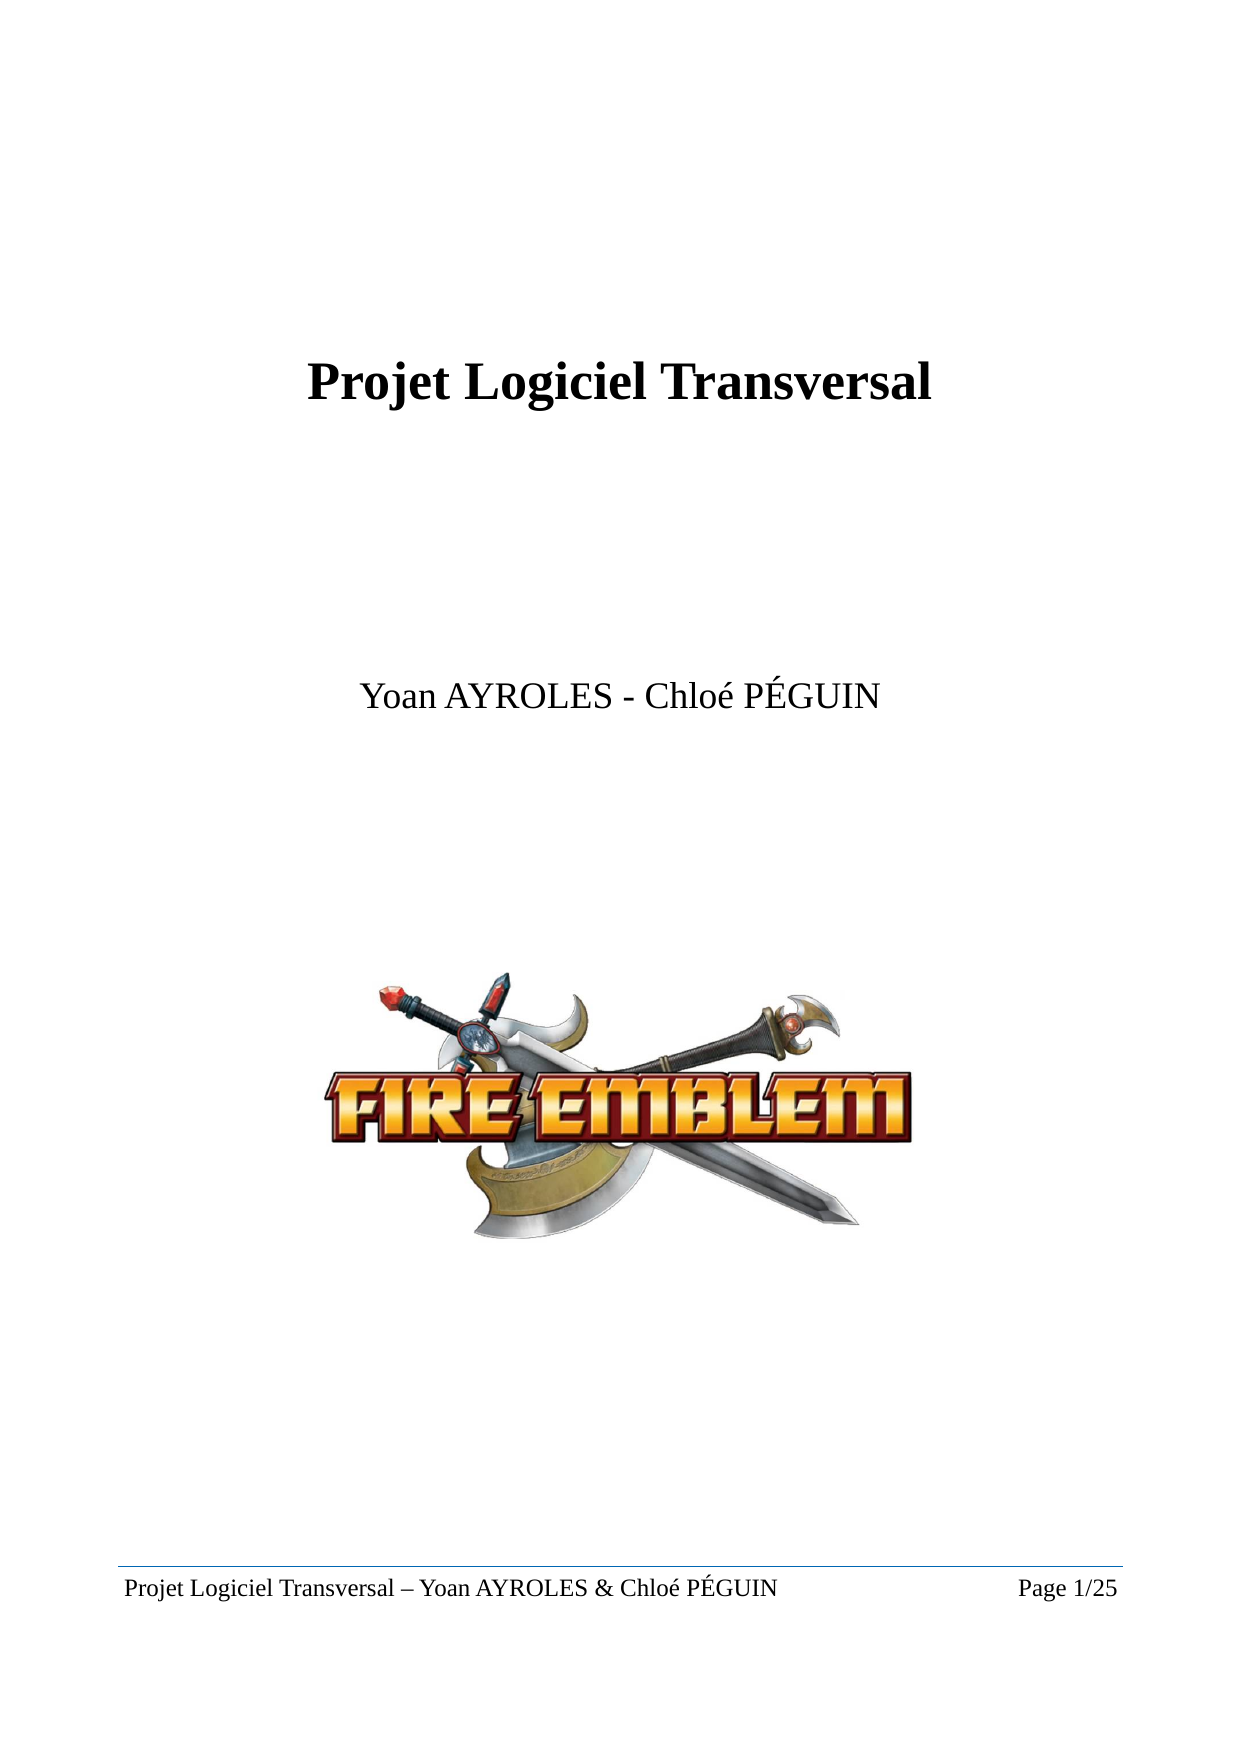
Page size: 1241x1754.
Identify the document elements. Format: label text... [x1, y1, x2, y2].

text Projet Logiciel Transversal [118, 349, 1122, 411]
table_header [118, 868, 1122, 1346]
text Yoan AYROLES - Chloé PÉGUIN [118, 673, 1122, 716]
picture [253, 899, 987, 1312]
